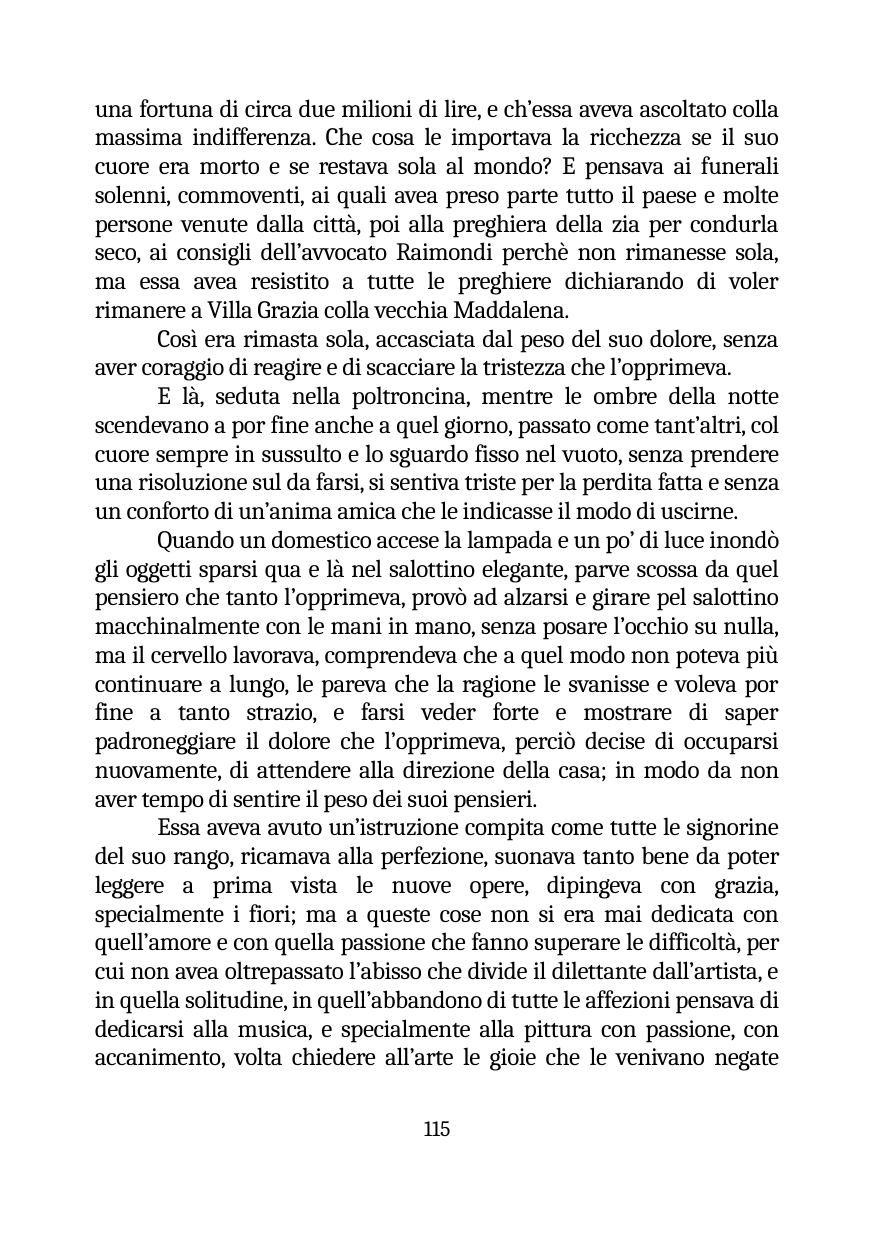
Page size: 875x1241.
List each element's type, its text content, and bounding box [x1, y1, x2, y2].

text Essa aveva avuto un’istruzione compita come tutte le signorine del suo rango, ricamava alla perfezione, suonava tanto bene da poter leggere a prima vista le nuove opere, dipingeva con grazia, specialmente i fiori; ma a queste cose non si era mai dedicata con quell’amore e con quella passione che fanno superare le difficoltà, per cui non avea oltrepassato l’abisso che divide il dilettante dall’artista, e in quella solitudine, in quell’abbandono di tutte le affezioni pensava di dedicarsi alla musica, e specialmente alla pittura con passione, con accanimento, volta chiedere all’arte le gioie che le venivano negate [94, 813, 779, 1072]
text una fortuna di circa due milioni di lire, e ch’essa aveva ascoltato colla massima indifferenza. Che cosa le importava la ricchezza se il suo cuore era morto e se restava sola al mondo? E pensava ai funerali solenni, commoventi, ai quali avea preso parte tutto il paese e molte persone venute dalla città, poi alla preghiera della zia per condurla seco, ai consigli dell’avvocato Raimondi perchè non rimanesse sola, ma essa avea resistito a tutte le preghiere dichiarando di voler rimanere a Villa Grazia colla vecchia Maddalena. [94, 94, 779, 324]
text E là, seduta nella poltroncina, mentre le ombre della notte scendevano a por fine anche a quel giorno, passato come tant’altri, col cuore sempre in sussulto e lo sguardo fisso nel vuoto, senza prendere una risoluzione sul da farsi, si sentiva triste per la perdita fatta e senza un conforto di un’anima amica che le indicasse il modo di uscirne. [94, 382, 779, 526]
text Così era rimasta sola, accasciata dal peso del suo dolore, senza aver coraggio di reagire e di scacciare la tristezza che l’opprimeva. [94, 324, 779, 382]
text Quando un domestico accese la lampada e un po’ di luce inondò gli oggetti sparsi qua e là nel salottino elegante, parve scossa da quel pensiero che tanto l’opprimeva, provò ad alzarsi e girare pel salottino macchinalmente con le mani in mano, senza posare l’occhio su nulla, ma il cervello lavorava, comprendeva che a quel modo non poteva più continuare a lungo, le pareva che la ragione le svanisse e voleva por fine a tanto strazio, e farsi veder forte e mostrare di saper padroneggiare il dolore che l’opprimeva, perciò decise di occuparsi nuovamente, di attendere alla direzione della casa; in modo da non aver tempo di sentire il peso dei suoi pensieri. [94, 526, 779, 813]
